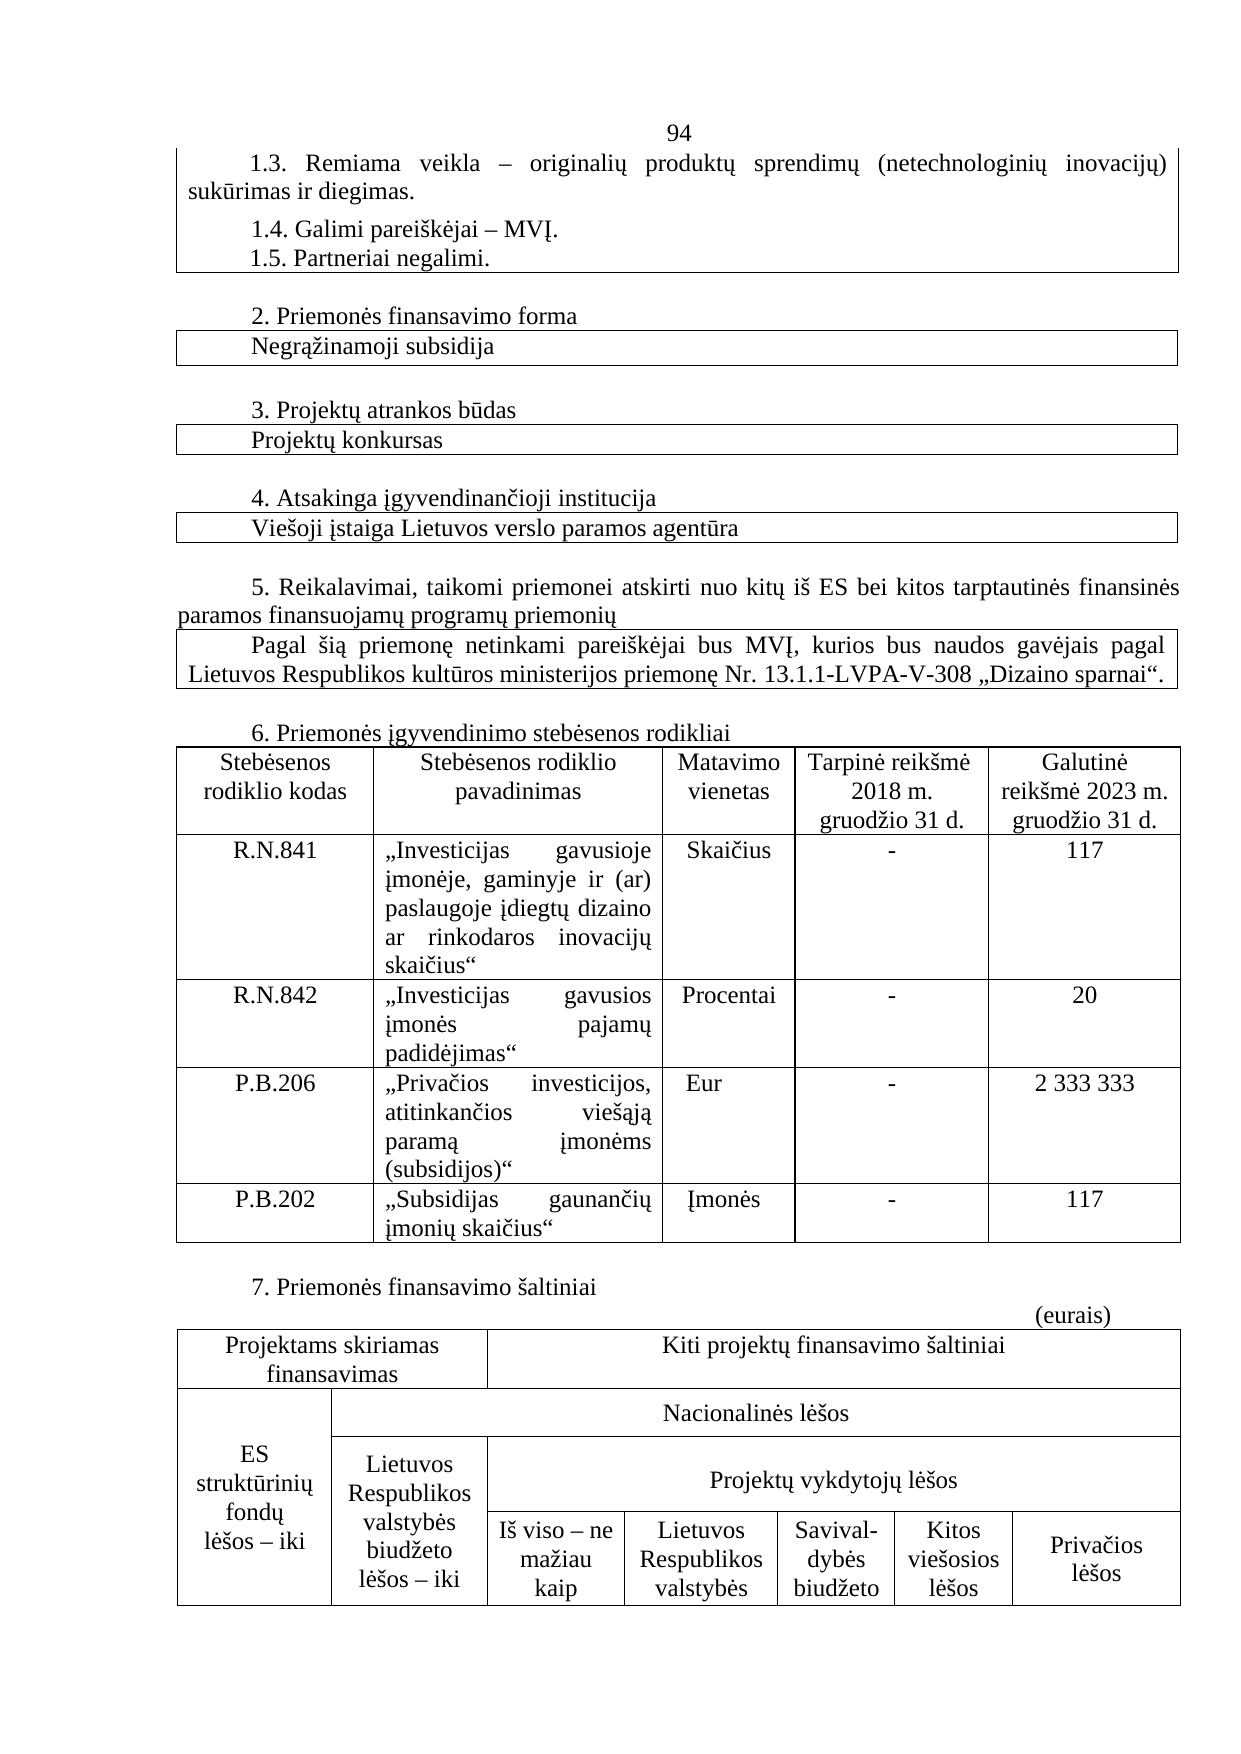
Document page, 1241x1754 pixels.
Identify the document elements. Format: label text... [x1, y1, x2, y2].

table_header Kiti projektų finansavimo šaltiniai [488, 1330, 1180, 1388]
table_cell P.B.206 [177, 1068, 373, 1183]
table_cell 1.3. Remiama veikla – originalių produktų sprendimų (netechnologinių inovacijų) sukūrimas ir diegimas. [177, 148, 1178, 214]
table_cell Lietuvos Respublikos valstybės [625, 1512, 777, 1605]
table_header Pagal šią priemonę netinkami pareiškėjai bus MVĮ, kurios bus naudos gavėjais pagal Lietuvos Respublikos kultūros ministerijos priemonę Nr. 13.1.1-LVPA-V-308 „Dizaino sparnai“. [177, 630, 1177, 688]
table_cell Eur [663, 1068, 794, 1183]
table_cell Skaičius [663, 835, 794, 979]
text 5. Reikalavimai, taikomi priemonei atskirti nuo kitų iš ES bei kitos tarptautinės finansinės paramos finansuojamų programų priemonių [177, 572, 1181, 629]
table_header Galutinė reikšmė 2023 m. gruodžio 31 d. [989, 748, 1180, 834]
text 4. Atsakinga įgyvendinančioji institucija [177, 483, 1181, 512]
table_cell R.N.842 [177, 980, 373, 1067]
table_cell „Subsidijas gaunančių įmonių skaičius“ [374, 1184, 662, 1242]
table_cell - [796, 1068, 988, 1183]
table_cell „Privačios investicijos, atitinkančios viešąją paramą įmonėms (subsidijos)“ [374, 1068, 662, 1183]
text (eurais) [251, 1300, 1181, 1329]
text 7. Priemonės finansavimo šaltiniai [251, 1272, 1181, 1300]
table_cell - [796, 1184, 988, 1242]
table_cell 117 [989, 1184, 1180, 1242]
table_header Stebėsenos rodiklio pavadinimas [374, 748, 662, 834]
table_header Projektų konkursas [177, 425, 1177, 454]
table_header Stebėsenos rodiklio kodas [177, 748, 373, 834]
table_cell 2 333 333 [989, 1068, 1180, 1183]
table_cell Iš viso – ne mažiau kaip [488, 1512, 624, 1605]
table_cell 20 [989, 980, 1180, 1067]
table_cell P.B.202 [177, 1184, 373, 1242]
table_header Viešoji įstaiga Lietuvos verslo paramos agentūra [177, 513, 1177, 542]
table_cell - [796, 980, 988, 1067]
table_cell Procentai [663, 980, 794, 1067]
table_cell - [796, 835, 988, 979]
table_header Projektams skiriamas finansavimas [178, 1330, 487, 1388]
table_cell Projektų vykdytojų lėšos [488, 1437, 1180, 1511]
table_header Negrąžinamoji subsidija [177, 331, 1177, 365]
text 3. Projektų atrankos būdas [177, 395, 1181, 424]
text 2. Priemonės finansavimo forma [251, 301, 1181, 330]
table_cell „Investicijas gavusioje įmonėje, gaminyje ir (ar) paslaugoje įdiegtų dizaino ar rinkodaros inovacijų skaičius“ [374, 835, 662, 979]
table_cell 1.4. Galimi pareiškėjai – MVĮ. 1.5. Partneriai negalimi. [177, 214, 1178, 272]
table_header Matavimo vienetas [663, 748, 794, 834]
table_cell Įmonės [663, 1184, 794, 1242]
table_cell Lietuvos Respublikos valstybės biudžeto lėšos – iki [332, 1437, 487, 1605]
table_cell 117 [989, 835, 1180, 979]
table_header Tarpinė reikšmė 2018 m. gruodžio 31 d. [796, 748, 988, 834]
table_cell Privačios lėšos [1013, 1512, 1180, 1605]
table_cell ES struktūrinių fondų lėšos – iki [178, 1389, 331, 1605]
table_cell Kitos viešosios lėšos [895, 1512, 1012, 1605]
text 6. Priemonės įgyvendinimo stebėsenos rodikliai [177, 718, 1181, 746]
table_cell „Investicijas gavusios įmonės pajamų padidėjimas“ [374, 980, 662, 1067]
table_cell Nacionalinės lėšos [332, 1389, 1180, 1436]
table_cell R.N.841 [177, 835, 373, 979]
table_cell Savival-dybės biudžeto [778, 1512, 894, 1605]
